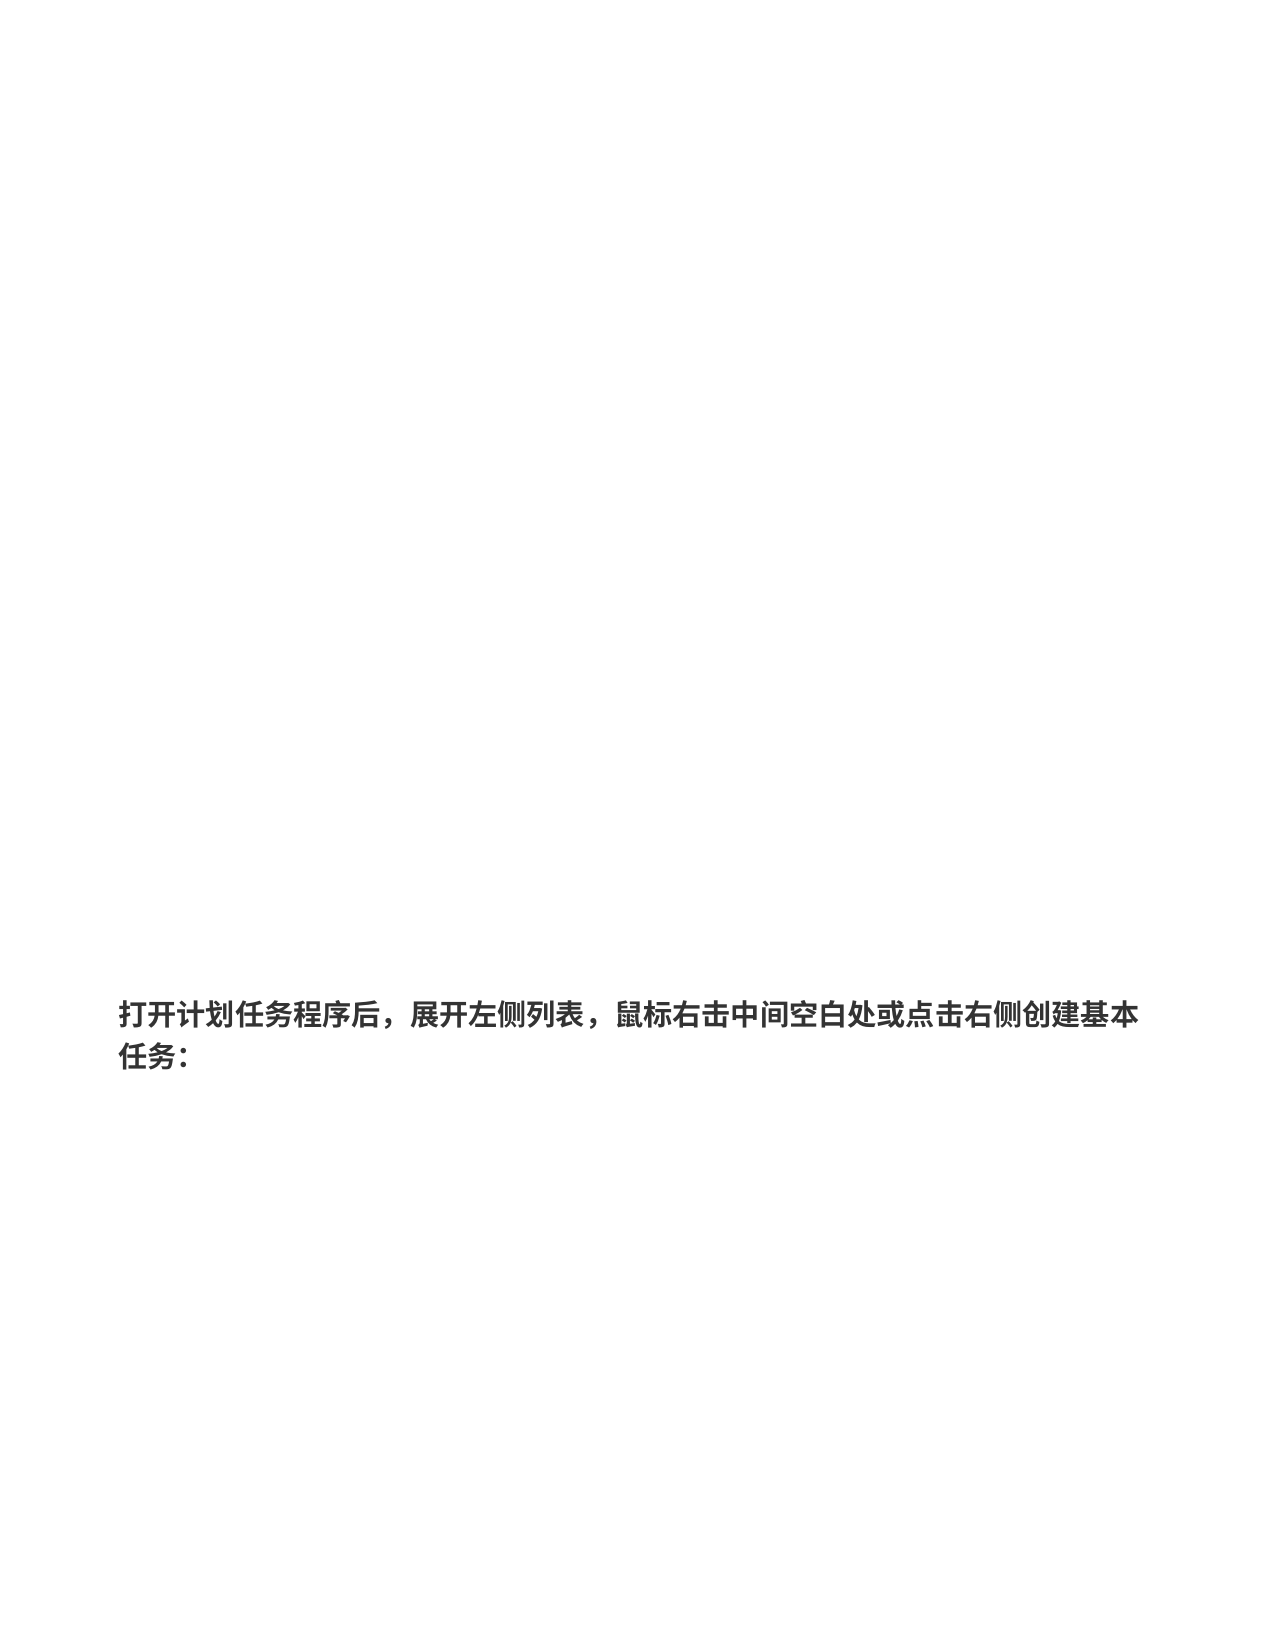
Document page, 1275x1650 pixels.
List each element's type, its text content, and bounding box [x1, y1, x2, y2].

text 打开计划任务程序后，展开左侧列表，鼠标右击中间空白处或点击右侧创建基本任务： [118, 991, 1157, 1076]
